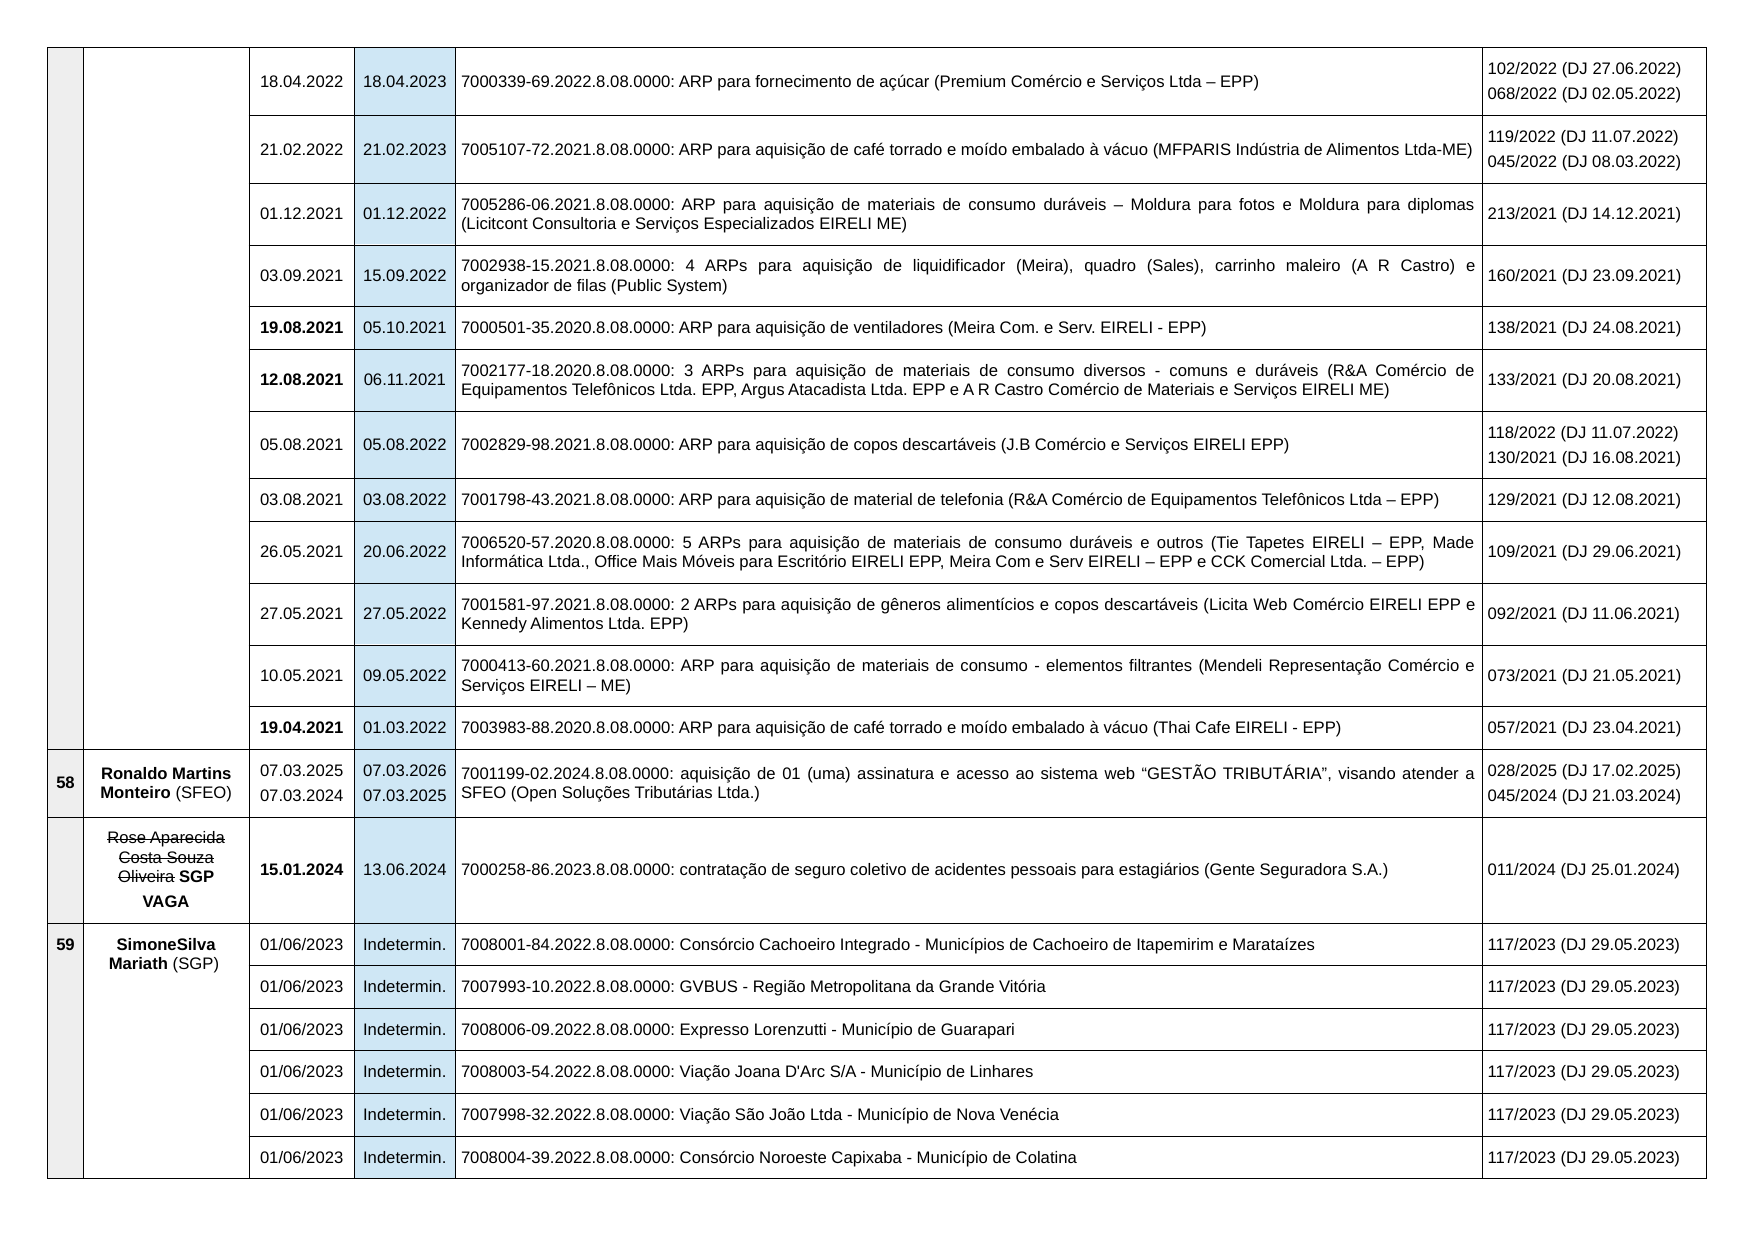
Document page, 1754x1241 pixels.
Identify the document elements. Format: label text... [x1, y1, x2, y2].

table_cell 7000339-69.2022.8.08.0000: ARP para fornecimento de açúcar (Premium Comércio e Serviços Ltda – EPP) [456, 48, 1482, 115]
table_cell 028/2025 (DJ 17.02.2025) 045/2024 (DJ 21.03.2024) [1483, 750, 1706, 817]
table_cell 21.02.2023 [355, 116, 455, 183]
table_cell 26.05.2021 [250, 522, 354, 583]
table_cell 7001798-43.2021.8.08.0000: ARP para aquisição de material de telefonia (R&A Comércio de Equipamentos Telefônicos Ltda – EPP) [456, 479, 1482, 521]
table_cell 05.10.2021 [355, 307, 455, 349]
table_cell 117/2023 (DJ 29.05.2023) [1483, 1009, 1706, 1050]
table_cell 118/2022 (DJ 11.07.2022) 130/2021 (DJ 16.08.2021) [1483, 412, 1706, 478]
table_cell 7005107-72.2021.8.08.0000: ARP para aquisição de café torrado e moído embalado à vácuo (MFPARIS Indústria de Alimentos Ltda-ME) [456, 116, 1482, 183]
table_cell 27.05.2022 [355, 584, 455, 644]
table_cell 58 [48, 750, 83, 817]
table_cell 20.06.2022 [355, 522, 455, 583]
table_cell 12.08.2021 [250, 350, 354, 411]
table_cell Indetermin. [355, 966, 455, 1008]
table_cell 129/2021 (DJ 12.08.2021) [1483, 479, 1706, 521]
table_cell [48, 48, 83, 749]
table_cell Indetermin. [355, 924, 455, 965]
table_cell 7005286-06.2021.8.08.0000: ARP para aquisição de materiais de consumo duráveis – Moldura para fotos e Moldura para diplomas (Licitcont Consultoria e Serviços Especializados EIRELI ME) [456, 184, 1482, 244]
table_cell 117/2023 (DJ 29.05.2023) [1483, 924, 1706, 965]
table_cell 7001199-02.2024.8.08.0000: aquisição de 01 (uma) assinatura e acesso ao sistema web “GESTÃO TRIBUTÁRIA”, visando atender a SFEO (Open Soluções Tributárias Ltda.) [456, 750, 1482, 817]
table_cell Indetermin. [355, 1051, 455, 1093]
table_cell 01/06/2023 [250, 1137, 354, 1178]
table_cell 01.12.2022 [355, 184, 455, 244]
table_cell 7002829-98.2021.8.08.0000: ARP para aquisição de copos descartáveis (J.B Comércio e Serviços EIRELI EPP) [456, 412, 1482, 478]
table_cell 133/2021 (DJ 20.08.2021) [1483, 350, 1706, 411]
table_cell 213/2021 (DJ 14.12.2021) [1483, 184, 1706, 244]
table_cell Indetermin. [355, 1009, 455, 1050]
table_cell 011/2024 (DJ 25.01.2024) [1483, 818, 1706, 923]
table_cell 15.09.2022 [355, 246, 455, 306]
table_cell 7008004-39.2022.8.08.0000: Consórcio Noroeste Capixaba - Município de Colatina [456, 1137, 1482, 1178]
table_cell 102/2022 (DJ 27.06.2022) 068/2022 (DJ 02.05.2022) [1483, 48, 1706, 115]
table_cell 7001581-97.2021.8.08.0000: 2 ARPs para aquisição de gêneros alimentícios e copos descartáveis (Licita Web Comércio EIRELI EPP e Kennedy Alimentos Ltda. EPP) [456, 584, 1482, 644]
table_cell 13.06.2024 [355, 818, 455, 923]
table_cell SimoneSilva Mariath (SGP) [84, 924, 249, 1178]
table_cell 7002177-18.2020.8.08.0000: 3 ARPs para aquisição de materiais de consumo diversos - comuns e duráveis (R&A Comércio de Equipamentos Telefônicos Ltda. EPP, Argus Atacadista Ltda. EPP e A R Castro Comércio de Materiais e Serviços EIRELI ME) [456, 350, 1482, 411]
table_cell 7008006-09.2022.8.08.0000: Expresso Lorenzutti - Município de Guarapari [456, 1009, 1482, 1050]
table_cell 09.05.2022 [355, 646, 455, 706]
table_cell 18.04.2023 [355, 48, 455, 115]
table_cell 01.03.2022 [355, 707, 455, 749]
table_cell 07.03.2025 07.03.2024 [250, 750, 354, 817]
table_cell 05.08.2021 [250, 412, 354, 478]
table_cell 117/2023 (DJ 29.05.2023) [1483, 1094, 1706, 1136]
table_cell 073/2021 (DJ 21.05.2021) [1483, 646, 1706, 706]
table_cell 109/2021 (DJ 29.06.2021) [1483, 522, 1706, 583]
table_cell 01/06/2023 [250, 924, 354, 965]
table_cell 117/2023 (DJ 29.05.2023) [1483, 1137, 1706, 1178]
table_cell 057/2021 (DJ 23.04.2021) [1483, 707, 1706, 749]
table_cell 7008003-54.2022.8.08.0000: Viação Joana D'Arc S/A - Município de Linhares [456, 1051, 1482, 1093]
table_cell [84, 48, 249, 749]
table_cell 7007993-10.2022.8.08.0000: GVBUS - Região Metropolitana da Grande Vitória [456, 966, 1482, 1008]
table_cell Indetermin. [355, 1137, 455, 1178]
table_cell Ronaldo Martins Monteiro (SFEO) [84, 750, 249, 817]
table_cell 21.02.2022 [250, 116, 354, 183]
table_cell 15.01.2024 [250, 818, 354, 923]
table_cell 117/2023 (DJ 29.05.2023) [1483, 1051, 1706, 1093]
table_cell 7008001-84.2022.8.08.0000: Consórcio Cachoeiro Integrado - Municípios de Cachoeiro de Itapemirim e Marataízes [456, 924, 1482, 965]
table_cell 7007998-32.2022.8.08.0000: Viação São João Ltda - Município de Nova Venécia [456, 1094, 1482, 1136]
table_cell 01/06/2023 [250, 1051, 354, 1093]
table_cell 01/06/2023 [250, 1009, 354, 1050]
table_cell 18.04.2022 [250, 48, 354, 115]
table_cell 7006520-57.2020.8.08.0000: 5 ARPs para aquisição de materiais de consumo duráveis e outros (Tie Tapetes EIRELI – EPP, Made Informática Ltda., Office Mais Móveis para Escritório EIRELI EPP, Meira Com e Serv EIRELI – EPP e CCK Comercial Ltda. – EPP) [456, 522, 1482, 583]
table_cell 03.08.2021 [250, 479, 354, 521]
table_cell 7003983-88.2020.8.08.0000: ARP para aquisição de café torrado e moído embalado à vácuo (Thai Cafe EIRELI - EPP) [456, 707, 1482, 749]
table_cell 03.09.2021 [250, 246, 354, 306]
table_cell 05.08.2022 [355, 412, 455, 478]
table_cell 7002938-15.2021.8.08.0000: 4 ARPs para aquisição de liquidificador (Meira), quadro (Sales), carrinho maleiro (A R Castro) e organizador de filas (Public System) [456, 246, 1482, 306]
table_cell 10.05.2021 [250, 646, 354, 706]
table_cell 7000501-35.2020.8.08.0000: ARP para aquisição de ventiladores (Meira Com. e Serv. EIRELI - EPP) [456, 307, 1482, 349]
table_cell [48, 818, 83, 923]
table_cell 59 [48, 924, 83, 1178]
table_cell 19.08.2021 [250, 307, 354, 349]
table_cell 03.08.2022 [355, 479, 455, 521]
table_cell 7000413-60.2021.8.08.0000: ARP para aquisição de materiais de consumo - elementos filtrantes (Mendeli Representação Comércio e Serviços EIRELI – ME) [456, 646, 1482, 706]
table_cell 01/06/2023 [250, 1094, 354, 1136]
table_cell 01.12.2021 [250, 184, 354, 244]
table_cell 160/2021 (DJ 23.09.2021) [1483, 246, 1706, 306]
table_cell 117/2023 (DJ 29.05.2023) [1483, 966, 1706, 1008]
table_cell 07.03.2026 07.03.2025 [355, 750, 455, 817]
table_cell Indetermin. [355, 1094, 455, 1136]
table_cell 01/06/2023 [250, 966, 354, 1008]
table_cell 06.11.2021 [355, 350, 455, 411]
table_cell 092/2021 (DJ 11.06.2021) [1483, 584, 1706, 644]
table_cell 27.05.2021 [250, 584, 354, 644]
table_cell 119/2022 (DJ 11.07.2022) 045/2022 (DJ 08.03.2022) [1483, 116, 1706, 183]
table_cell 19.04.2021 [250, 707, 354, 749]
table_cell 7000258-86.2023.8.08.0000: contratação de seguro coletivo de acidentes pessoais para estagiários (Gente Seguradora S.A.) [456, 818, 1482, 923]
table_cell Rose Aparecida Costa Souza Oliveira SGP VAGA [84, 818, 249, 923]
table_cell 138/2021 (DJ 24.08.2021) [1483, 307, 1706, 349]
